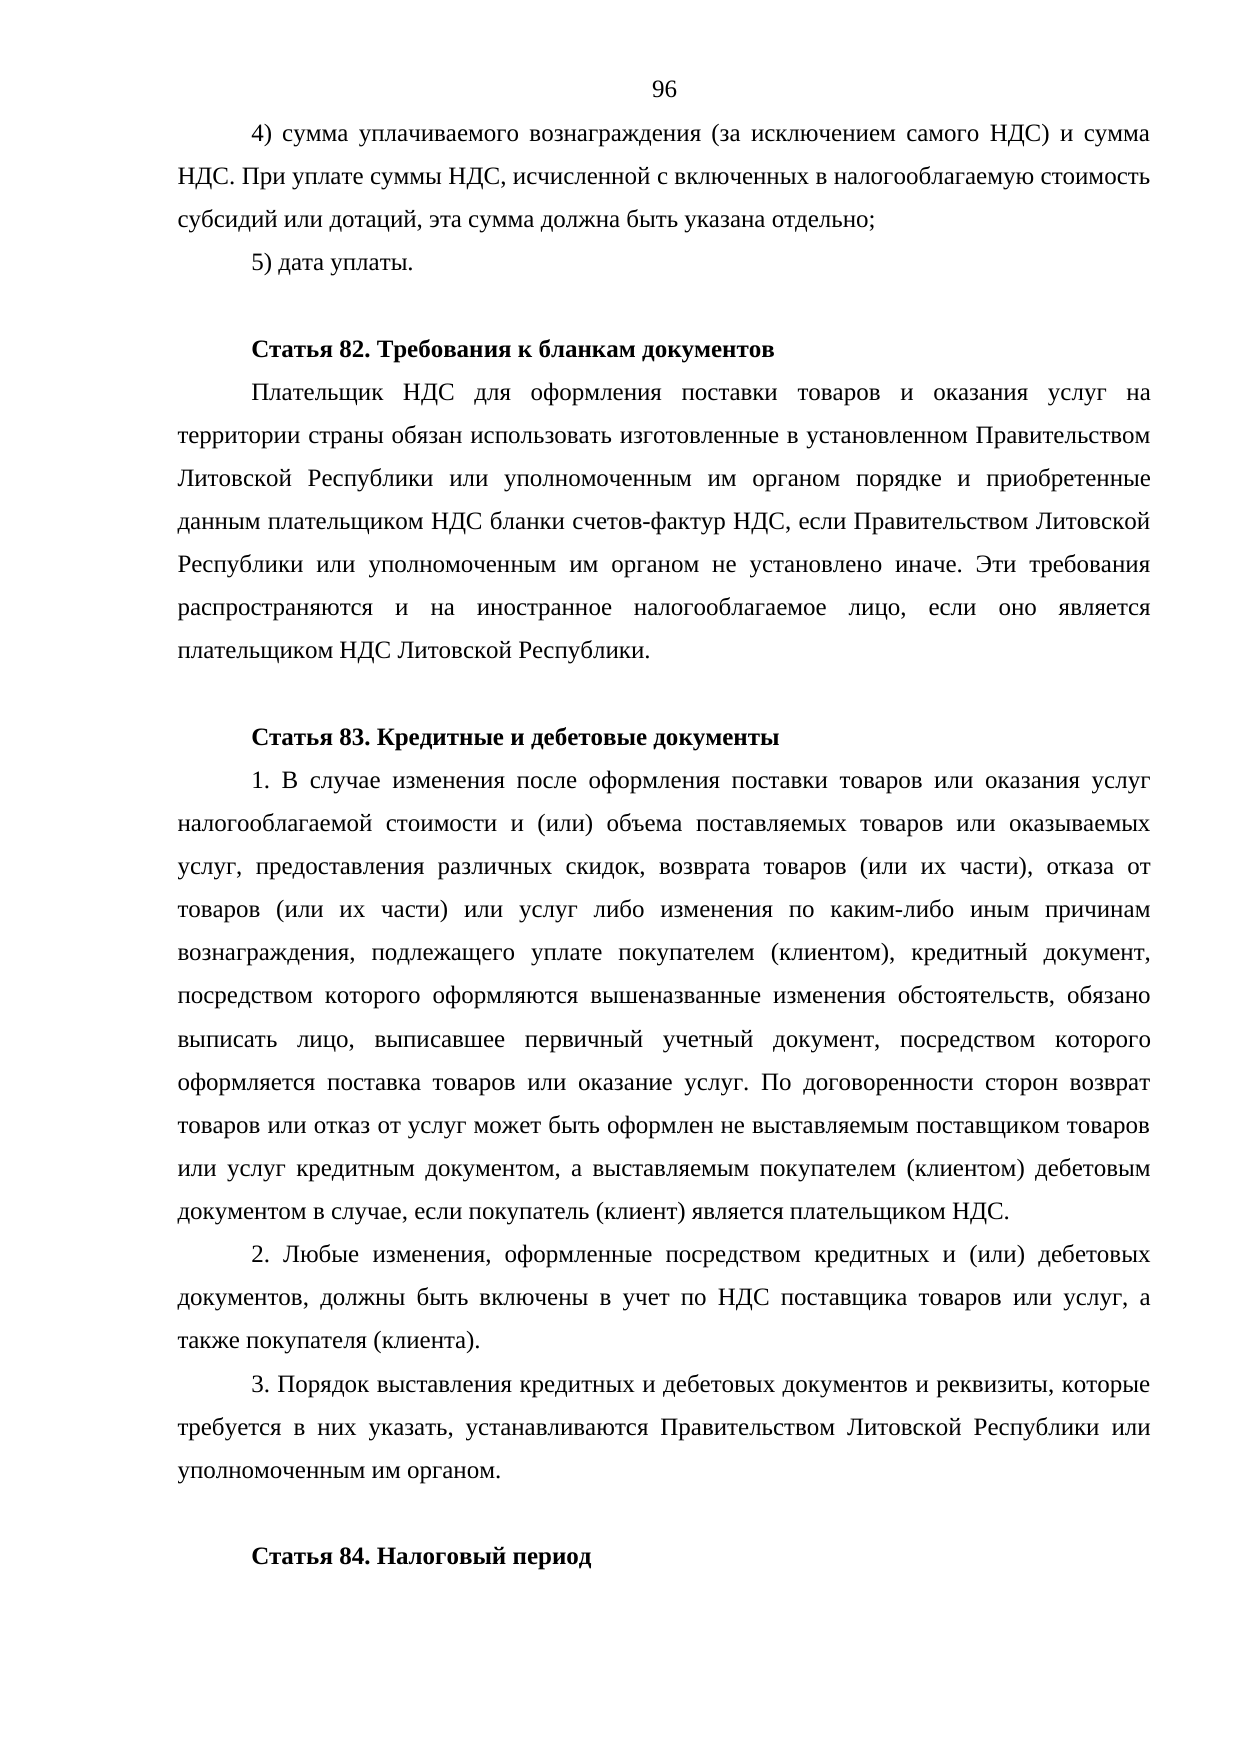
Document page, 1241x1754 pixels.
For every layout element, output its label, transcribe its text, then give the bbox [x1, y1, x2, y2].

text 4) сумма уплачиваемого вознаграждения (за исключением самого НДС) и сумма НДС. При уплате суммы НДС, исчисленной с включенных в налогооблагаемую стоимость субсидий или дотаций, эта сумма должна быть указана отдельно; [177, 118, 1152, 233]
text Статья 82. Требования к бланкам документов [177, 334, 1152, 362]
text 3. Порядок выставления кредитных и дебетовых документов и реквизиты, которые требуется в них указать, устанавливаются Правительством Литовской Республики или уполномоченным им органом. [177, 1369, 1152, 1484]
text 1. В случае изменения после оформления поставки товаров или оказания услуг налогооблагаемой стоимости и (или) объема поставляемых товаров или оказываемых услуг, предоставления различных скидок, возврата товаров (или их части), отказа от товаров (или их части) или услуг либо изменения по каким-либо иным причинам вознаграждения, подлежащего уплате покупателем (клиентом), кредитный документ, посредством которого оформляются вышеназванные изменения обстоятельств, обязано выписать лицо, выписавшее первичный учетный документ, посредством которого оформляется поставка товаров или оказание услуг. По договоренности сторон возврат товаров или отказ от услуг может быть оформлен не выставляемым поставщиком товаров или услуг кредитным документом, а выставляемым покупателем (клиентом) дебетовым документом в случае, если покупатель (клиент) является плательщиком НДС. [177, 765, 1152, 1225]
text Статья 84. Налоговый период [177, 1541, 1152, 1570]
text Статья 83. Кредитные и дебетовые документы [177, 722, 1152, 751]
text 5) дата уплаты. [177, 247, 1152, 276]
text 2. Любые изменения, оформленные посредством кредитных и (или) дебетовых документов, должны быть включены в учет по НДС поставщика товаров или услуг, а также покупателя (клиента). [177, 1239, 1152, 1354]
text Плательщик НДС для оформления поставки товаров и оказания услуг на территории страны обязан использовать изготовленные в установленном Правительством Литовской Республики или уполномоченным им органом порядке и приобретенные данным плательщиком НДС бланки счетов-фактур НДС, если Правительством Литовской Республики или уполномоченным им органом не установлено иначе. Эти требования распространяются и на иностранное налогооблагаемое лицо, если оно является плательщиком НДС Литовской Республики. [177, 377, 1152, 664]
